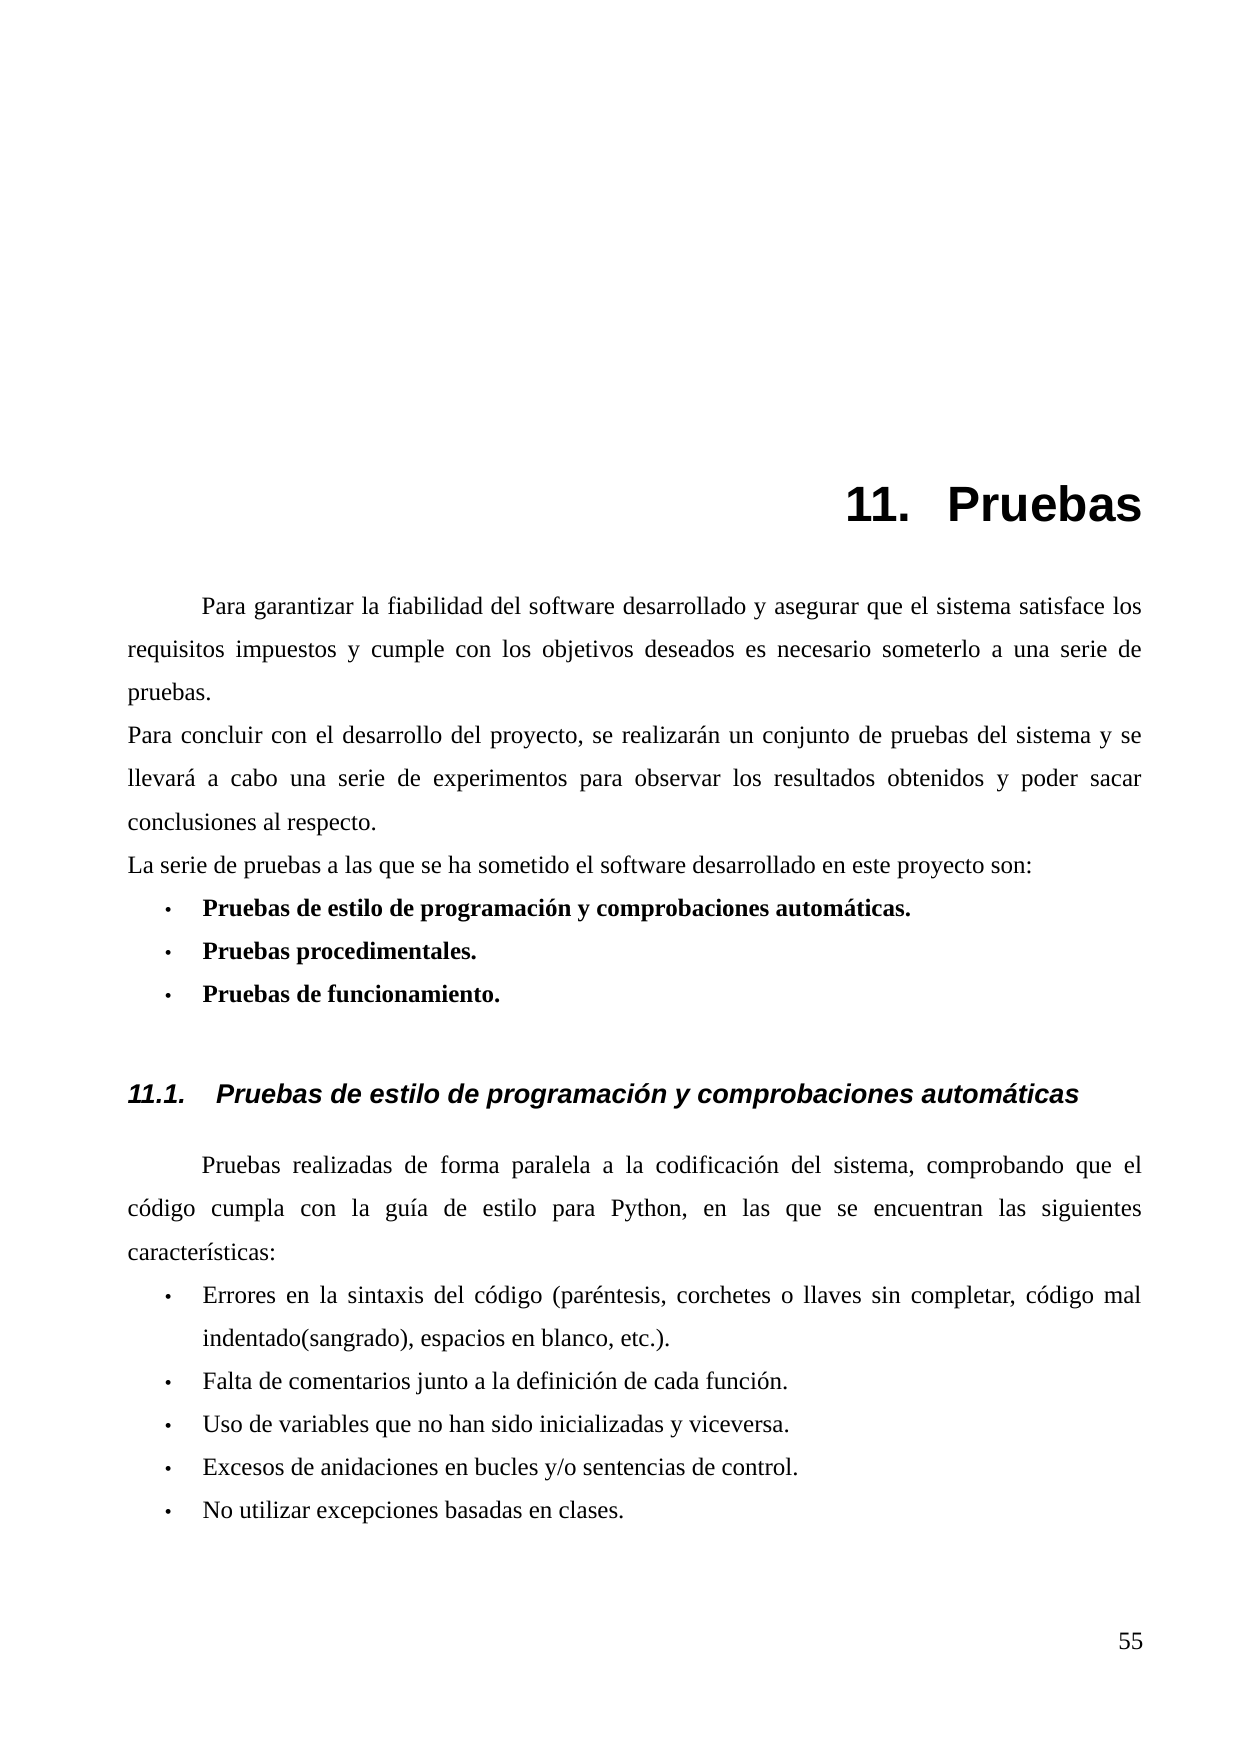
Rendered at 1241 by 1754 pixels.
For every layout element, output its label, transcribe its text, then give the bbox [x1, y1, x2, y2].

list Pruebas de funcionamiento. [165, 979, 1143, 1008]
list No utilizar excepciones basadas en clases. [165, 1495, 1143, 1524]
list Pruebas de estilo de programación y comprobaciones automáticas. [165, 893, 1143, 922]
list Uso de variables que no han sido inicializadas y viceversa. [165, 1409, 1143, 1438]
text Pruebas realizadas de forma paralela a la codificación del sistema, comprobando que el código cumpla con la guía de estilo para Python, en las que se encuentran las siguientes características: [127, 1150, 1143, 1265]
list Errores en la sintaxis del código (paréntesis, corchetes o llaves sin completar, código mal indentado(sangrado), espacios en blanco, etc.). [165, 1280, 1143, 1352]
subtitle Pruebas [127, 475, 1143, 532]
list Pruebas procedimentales. [165, 936, 1143, 965]
list Falta de comentarios junto a la definición de cada función. [165, 1366, 1143, 1395]
text Para garantizar la fiabilidad del software desarrollado y asegurar que el sistema satisface los requisitos impuestos y cumple con los objetivos deseados es necesario someterlo a una serie de pruebas. [127, 591, 1143, 706]
text Para concluir con el desarrollo del proyecto, se realizarán un conjunto de pruebas del sistema y se llevará a cabo una serie de experimentos para observar los resultados obtenidos y poder sacar conclusiones al respecto. [127, 720, 1143, 835]
text La serie de pruebas a las que se ha sometido el software desarrollado en este proyecto son: [127, 850, 1143, 878]
subtitle Pruebas de estilo de programación y comprobaciones automáticas [127, 1078, 1143, 1109]
list Excesos de anidaciones en bucles y/o sentencias de control. [165, 1452, 1143, 1481]
